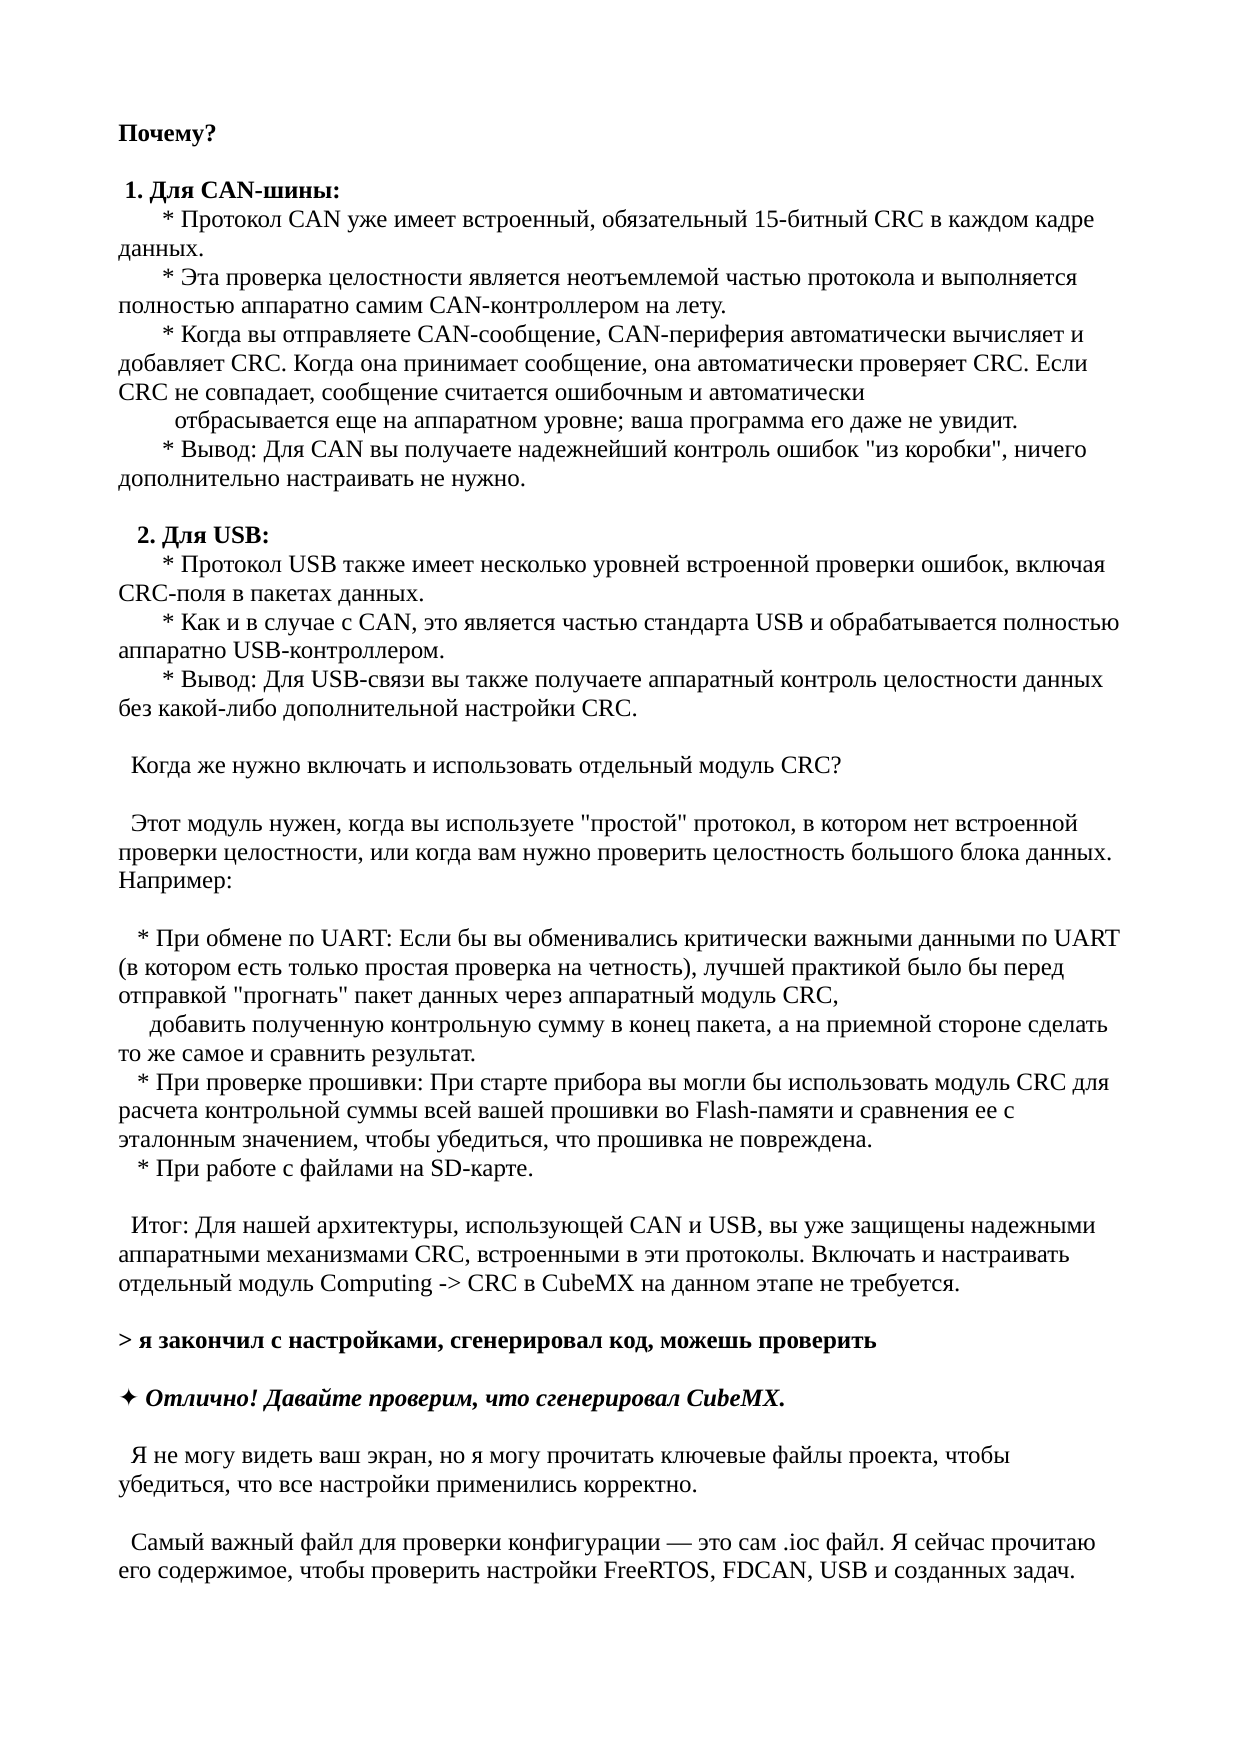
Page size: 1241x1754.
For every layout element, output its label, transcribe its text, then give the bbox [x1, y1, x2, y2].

text * Протокол USB также имеет несколько уровней встроенной проверки ошибок, включая CRC-поля в пакетах данных. [118, 549, 1122, 607]
text * Вывод: Для USB-связи вы также получаете аппаратный контроль целостности данных без какой-либо дополнительной настройки CRC. [118, 664, 1122, 722]
text * Протокол CAN уже имеет встроенный, обязательный 15-битный CRC в каждом кадре данных. [118, 204, 1122, 262]
text Самый важный файл для проверки конфигурации — это сам .ioc файл. Я сейчас прочитаю его содержимое, чтобы проверить настройки FreeRTOS, FDCAN, USB и созданных задач. [118, 1527, 1122, 1584]
text * При работе с файлами на SD-карте. [118, 1153, 1122, 1182]
text 2. Для USB: [118, 521, 1122, 549]
text * При обмене по UART: Если бы вы обменивались критически важными данными по UART (в котором есть только простая проверка на четность), лучшей практикой было бы перед отправкой "прогнать" пакет данных через аппаратный модуль CRC, [118, 923, 1122, 1009]
text Почему? [118, 118, 1122, 147]
text * Вывод: Для CAN вы получаете надежнейший контроль ошибок "из коробки", ничего дополнительно настраивать не нужно. [118, 434, 1122, 492]
text Я не могу видеть ваш экран, но я могу прочитать ключевые файлы проекта, чтобы убедиться, что все настройки применились корректно. [118, 1441, 1122, 1498]
text добавить полученную контрольную сумму в конец пакета, а на приемной стороне сделать то же самое и сравнить результат. [118, 1009, 1122, 1067]
text Этот модуль нужен, когда вы используете "простой" протокол, в котором нет встроенной проверки целостности, или когда вам нужно проверить целостность большого блока данных. Например: [118, 808, 1122, 894]
text отбрасывается еще на аппаратном уровне; ваша программа его даже не увидит. [118, 406, 1122, 434]
text Когда же нужно включать и использовать отдельный модуль CRC? [118, 751, 1122, 779]
text * Когда вы отправляете CAN-сообщение, CAN-периферия автоматически вычисляет и добавляет CRC. Когда она принимает сообщение, она автоматически проверяет CRC. Если CRC не совпадает, сообщение считается ошибочным и автоматически [118, 319, 1122, 406]
text * При проверке прошивки: При старте прибора вы могли бы использовать модуль CRC для расчета контрольной суммы всей вашей прошивки во Flash-памяти и сравнения ее с эталонным значением, чтобы убедиться, что прошивка не повреждена. [118, 1067, 1122, 1153]
text 1. Для CAN-шины: [118, 176, 1122, 204]
text * Эта проверка целостности является неотъемлемой частью протокола и выполняется полностью аппаратно самим CAN-контроллером на лету. [118, 262, 1122, 319]
text Итог: Для нашей архитектуры, использующей CAN и USB, вы уже защищены надежными аппаратными механизмами CRC, встроенными в эти протоколы. Включать и настраивать отдельный модуль Computing -> CRC в CubeMX на данном этапе не требуется. [118, 1211, 1122, 1297]
text ✦ Отлично! Давайте проверим, что сгенерировал CubeMX. [118, 1383, 1122, 1412]
text > я закончил с настройками, сгенерировал код, можешь проверить [118, 1326, 1122, 1354]
text * Как и в случае с CAN, это является частью стандарта USB и обрабатывается полностью аппаратно USB-контроллером. [118, 607, 1122, 664]
